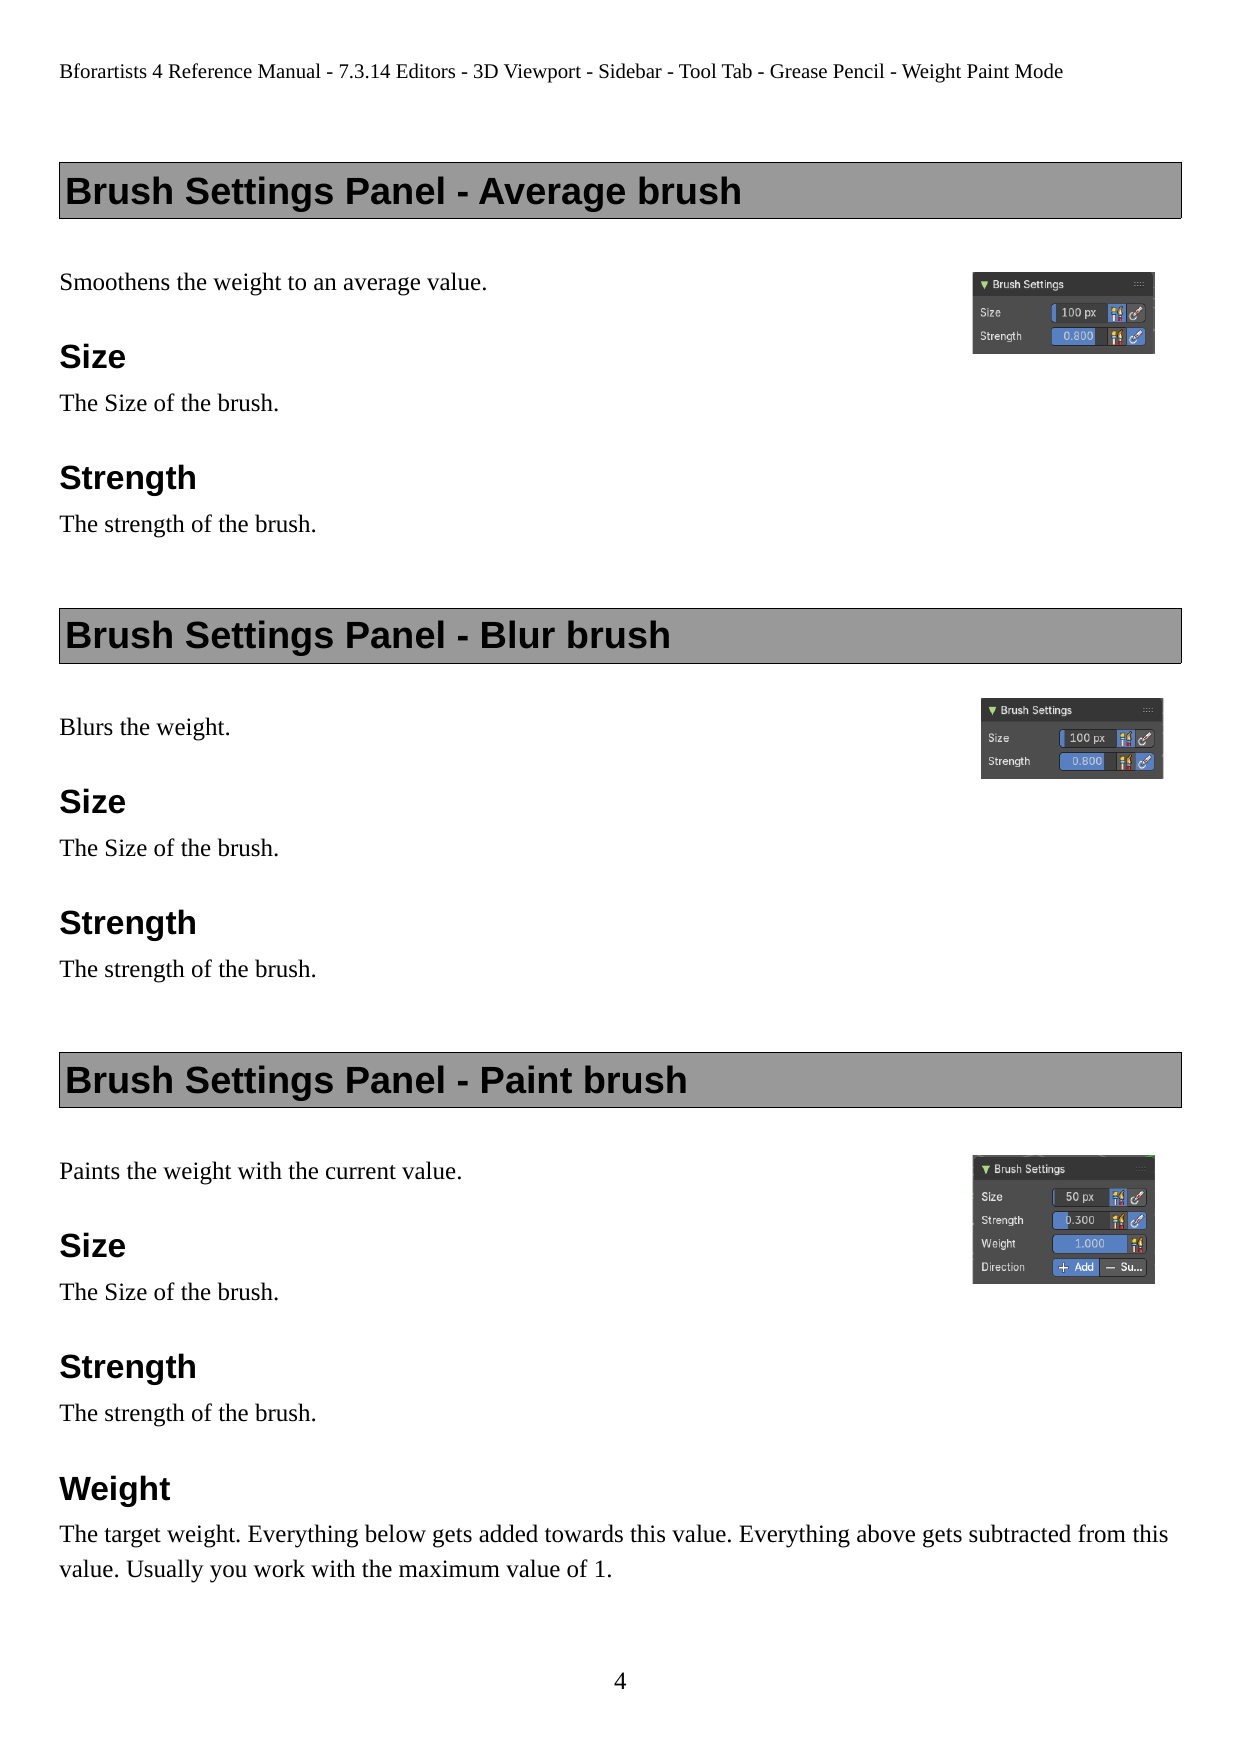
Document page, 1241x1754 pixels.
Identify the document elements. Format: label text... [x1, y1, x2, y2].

text The strength of the brush. [59, 509, 1181, 538]
picture [981, 698, 1164, 779]
subtitle Size [59, 1226, 972, 1265]
text [1164, 712, 1181, 741]
subtitle [1155, 1226, 1181, 1265]
table_header Brush Settings Panel - Average brush [60, 163, 1181, 218]
subtitle Size [59, 337, 1181, 376]
text Paints the weight with the current value. [59, 1156, 972, 1185]
subtitle Strength [59, 903, 1181, 941]
table_header Brush Settings Panel - Paint brush [60, 1053, 1181, 1107]
text The Size of the brush. [59, 1277, 1181, 1306]
subtitle Strength [59, 1347, 1181, 1386]
text The strength of the brush. [59, 1398, 1181, 1427]
text The Size of the brush. [59, 388, 1181, 417]
subtitle Size [59, 782, 1181, 820]
text Blurs the weight. [59, 712, 981, 741]
subtitle Strength [59, 458, 1181, 497]
picture [972, 1155, 1155, 1284]
text The Size of the brush. [59, 833, 1181, 862]
text Smoothens the weight to an average value. [59, 267, 1181, 296]
table_header Brush Settings Panel - Blur brush [60, 609, 1181, 663]
text The target weight. Everything below gets added towards this value. Everything above gets subtracted from this value. Usually you work with the maximum value of 1. [59, 1519, 1181, 1583]
text The strength of the brush. [59, 954, 1181, 983]
picture [972, 272, 1155, 354]
subtitle Weight [59, 1468, 1181, 1507]
